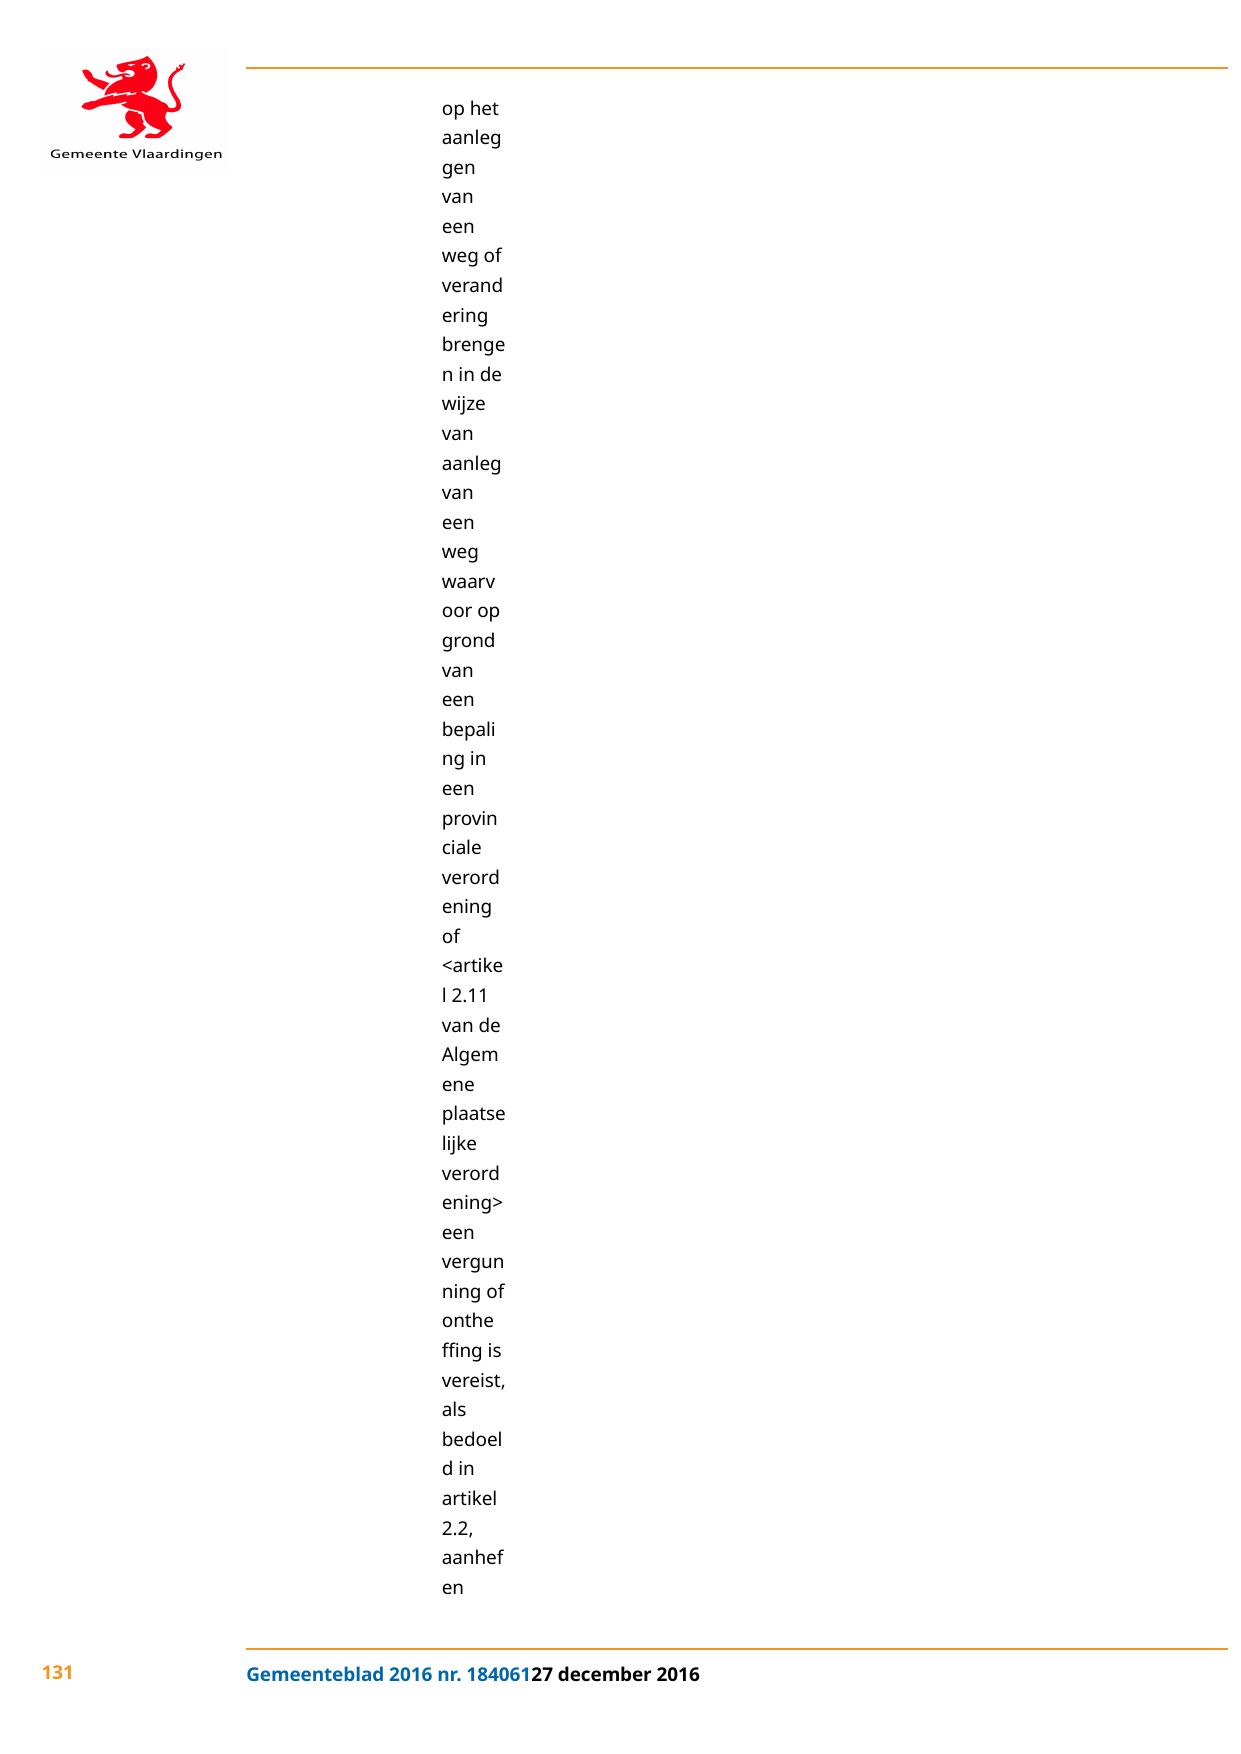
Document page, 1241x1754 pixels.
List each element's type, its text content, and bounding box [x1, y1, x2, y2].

table_cell [571, 95, 635, 1600]
picture [41, 47, 231, 172]
table_cell [313, 95, 377, 1600]
table_cell [248, 95, 312, 1600]
table_cell [506, 95, 571, 1600]
table_cell [377, 95, 442, 1600]
table_cell [635, 95, 700, 1600]
table_cell op het aanleggen van een weg of verandering brengen in de wijze van aanleg van een weg waarvoor op grond van een bepaling in een provinciale verordening of <artikel 2.11 van de Algemene plaatselijke verordening> een vergunning of ontheffing is vereist, als bedoeld in artikel 2.2, aanhef en [442, 95, 506, 1600]
